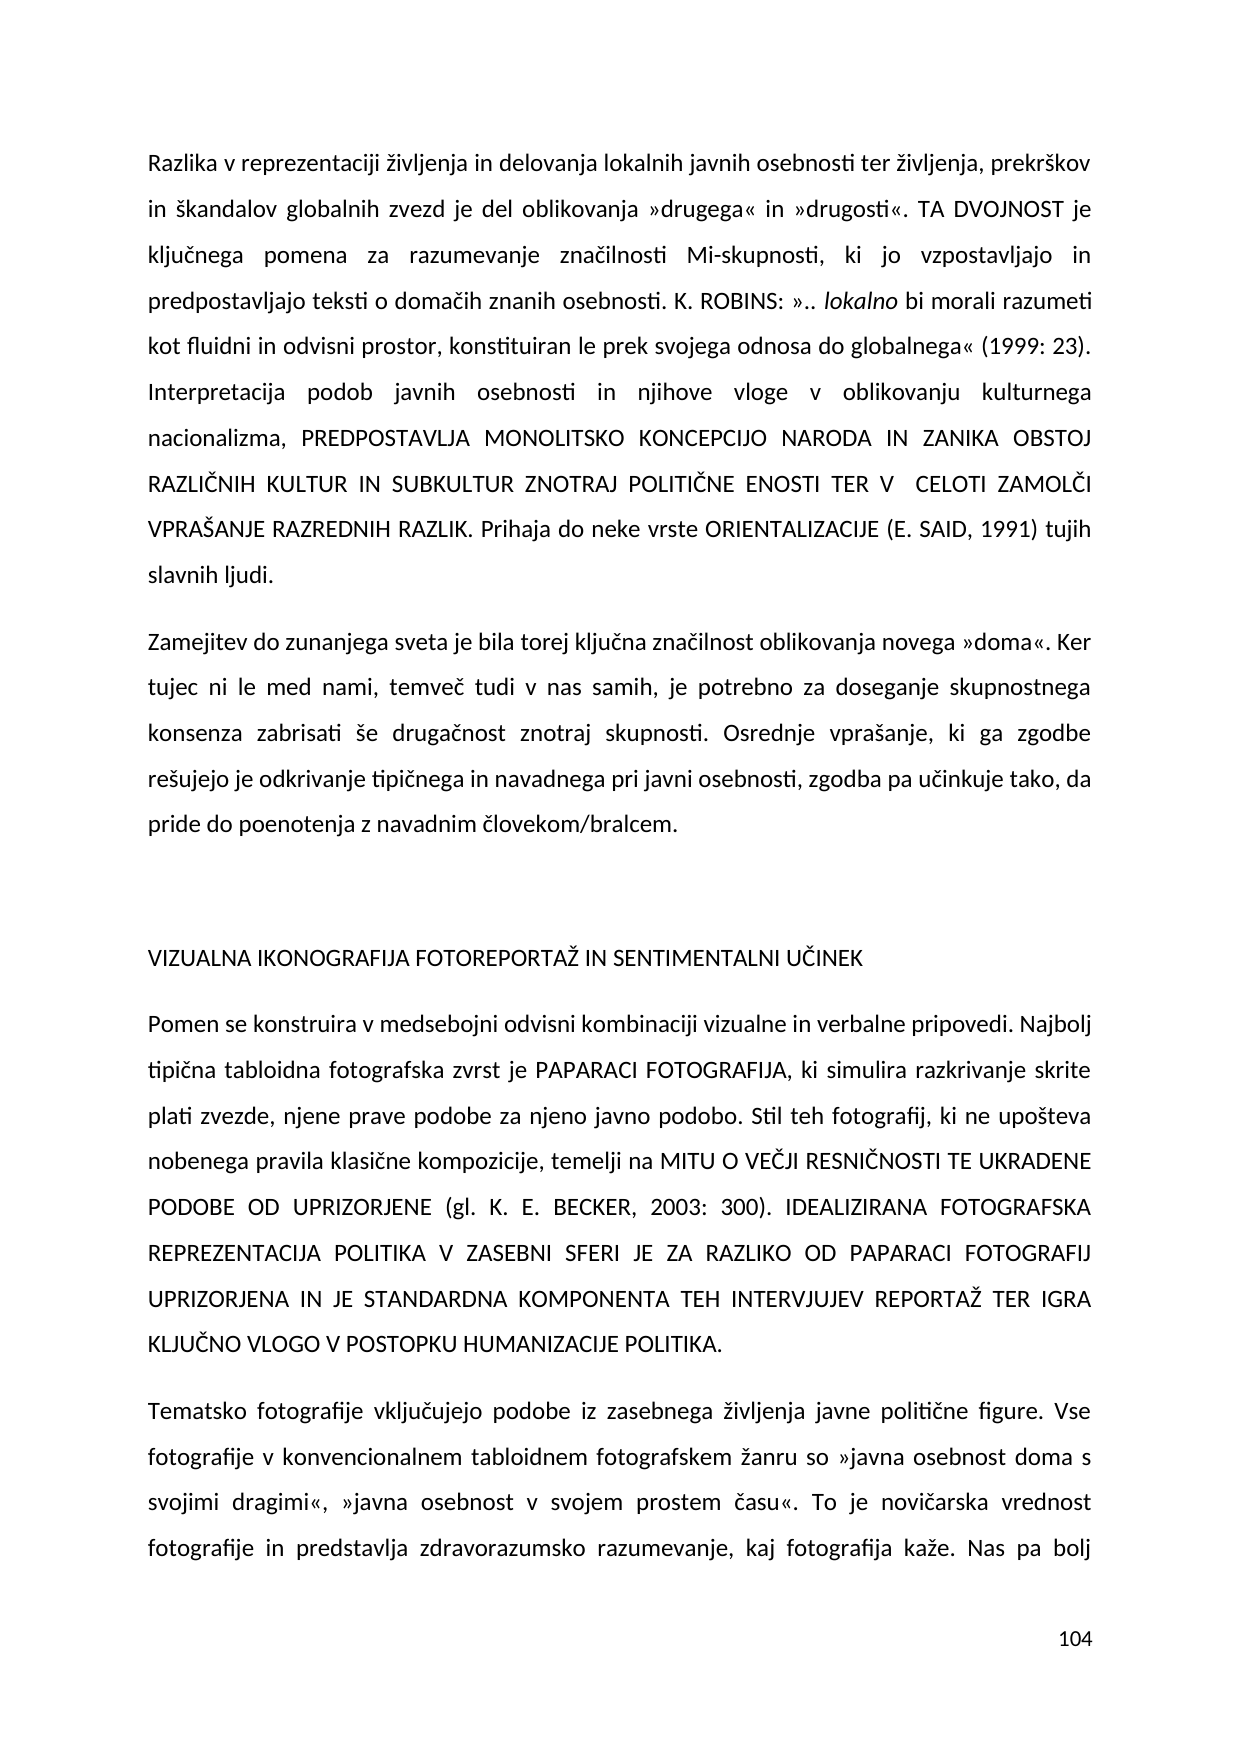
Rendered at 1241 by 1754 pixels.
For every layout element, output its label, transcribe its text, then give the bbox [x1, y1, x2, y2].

text Pomen se konstruira v medsebojni odvisni kombinaciji vizualne in verbalne pripovedi. Najbolj tipična tabloidna fotografska zvrst je PAPARACI FOTOGRAFIJA, ki simulira razkrivanje skrite plati zvezde, njene prave podobe za njeno javno podobo. Stil teh fotografij, ki ne upošteva nobenega pravila klasične kompozicije, temelji na MITU O VEČJI RESNIČNOSTI TE UKRADENE PODOBE OD UPRIZORJENE (gl. K. E. BECKER, 2003: 300). IDEALIZIRANA FOTOGRAFSKA REPREZENTACIJA POLITIKA V ZASEBNI SFERI JE ZA RAZLIKO OD PAPARACI FOTOGRAFIJ UPRIZORJENA IN JE STANDARDNA KOMPONENTA TEH INTERVJUJEV REPORTAŽ TER IGRA KLJUČNO VLOGO V POSTOPKU HUMANIZACIJE POLITIKA. [148, 1008, 1093, 1359]
text VIZUALNA IKONOGRAFIJA FOTOREPORTAŽ IN SENTIMENTALNI UČINEK [148, 942, 1093, 972]
text Tematsko fotografije vključujejo podobe iz zasebnega življenja javne politične figure. Vse fotografije v konvencionalnem tabloidnem fotografskem žanru so »javna osebnost doma s svojimi dragimi«, »javna osebnost v svojem prostem času«. To je novičarska vrednost fotografije in predstavlja zdravorazumsko razumevanje, kaj fotografija kaže. Nas pa bolj [148, 1395, 1093, 1563]
text Razlika v reprezentaciji življenja in delovanja lokalnih javnih osebnosti ter življenja, prekrškov in škandalov globalnih zvezd je del oblikovanja »drugega« in »drugosti«. TA DVOJNOST je ključnega pomena za razumevanje značilnosti Mi-skupnosti, ki jo vzpostavljajo in predpostavljajo teksti o domačih znanih osebnosti. K. ROBINS: ».. lokalno bi morali razumeti kot fluidni in odvisni prostor, konstituiran le prek svojega odnosa do globalnega« (1999: 23). Interpretacija podob javnih osebnosti in njihove vloge v oblikovanju kulturnega nacionalizma, PREDPOSTAVLJA MONOLITSKO KONCEPCIJO NARODA IN ZANIKA OBSTOJ RAZLIČNIH KULTUR IN SUBKULTUR ZNOTRAJ POLITIČNE ENOSTI TER V CELOTI ZAMOLČI VPRAŠANJE RAZREDNIH RAZLIK. Prihaja do neke vrste ORIENTALIZACIJE (E. SAID, 1991) tujih slavnih ljudi. [148, 148, 1093, 590]
text Zamejitev do zunanjega sveta je bila torej ključna značilnost oblikovanja novega »doma«. Ker tujec ni le med nami, temveč tudi v nas samih, je potrebno za doseganje skupnostnega konsenza zabrisati še drugačnost znotraj skupnosti. Osrednje vprašanje, ki ga zgodbe rešujejo je odkrivanje tipičnega in navadnega pri javni osebnosti, zgodba pa učinkuje tako, da pride do poenotenja z navadnim človekom/bralcem. [148, 626, 1093, 839]
